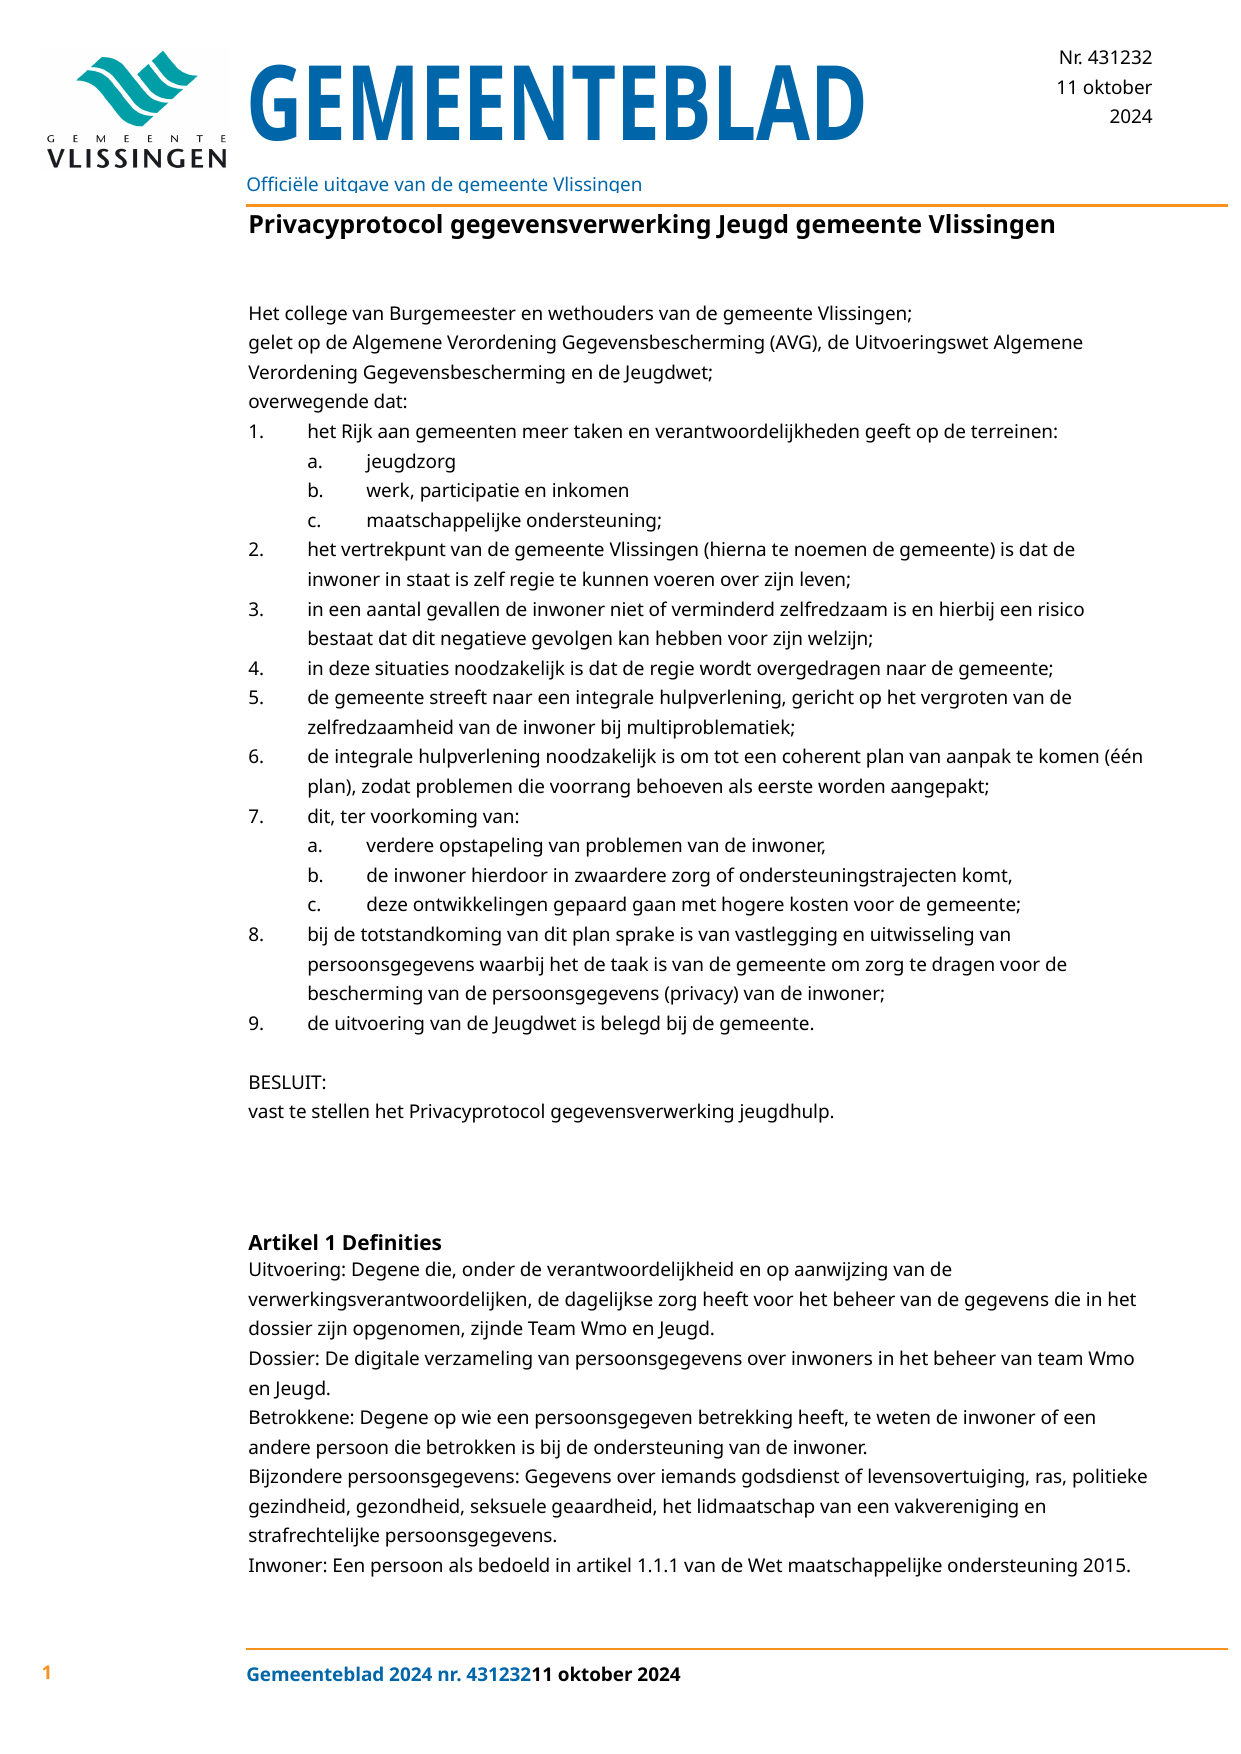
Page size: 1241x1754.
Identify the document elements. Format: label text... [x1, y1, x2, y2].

list maatschappelijke ondersteuning; [307, 507, 1152, 533]
text Bijzondere persoonsgegevens: Gegevens over iemands godsdienst of levensovertuiging, ras, politieke gezindheid, gezondheid, seksuele geaardheid, het lidmaatschap van een vakvereniging en strafrechtelijke persoonsgegevens. [248, 1463, 1152, 1548]
list deze ontwikkelingen gepaard gaan met hogere kosten voor de gemeente; [307, 892, 1152, 917]
text BESLUIT: [248, 1069, 1152, 1095]
list het vertrekpunt van de gemeente Vlissingen (hierna te noemen de gemeente) is dat de inwoner in staat is zelf regie te kunnen voeren over zijn leven; [248, 537, 1152, 592]
picture [41, 47, 231, 172]
text Dossier: De digitale verzameling van persoonsgegevens over inwoners in het beheer van team Wmo en Jeugd. [248, 1345, 1152, 1400]
text overwegende dat: [248, 389, 1152, 414]
list het Rijk aan gemeenten meer taken en verantwoordelijkheden geeft op de terreinen: [248, 418, 1152, 444]
list de integrale hulpverlening noodzakelijk is om tot een coherent plan van aanpak te komen (één plan), zodat problemen die voorrang behoeven als eerste worden aangepakt; [248, 744, 1152, 799]
list dit, ter voorkoming van: [248, 803, 1152, 828]
list jeugdzorg [307, 448, 1152, 473]
text Artikel 1 Deﬁnities [248, 1228, 1152, 1256]
list in een aantal gevallen de inwoner niet of verminderd zelfredzaam is en hierbij een risico bestaat dat dit negatieve gevolgen kan hebben voor zijn welzijn; [248, 596, 1152, 651]
list de gemeente streeft naar een integrale hulpverlening, gericht op het vergroten van de zelfredzaamheid van de inwoner bij multiproblematiek; [248, 684, 1152, 740]
text Inwoner: Een persoon als bedoeld in artikel 1.1.1 van de Wet maatschappelijke ondersteuning 2015. [248, 1552, 1152, 1578]
list bij de totstandkoming van dit plan sprake is van vastlegging en uitwisseling van persoonsgegevens waarbij het de taak is van de gemeente om zorg te dragen voor de bescherming van de persoonsgegevens (privacy) van de inwoner; [248, 921, 1152, 1006]
list de inwoner hierdoor in zwaardere zorg of ondersteuningstrajecten komt, [307, 862, 1152, 888]
text Het college van Burgemeester en wethouders van de gemeente Vlissingen; [248, 300, 1152, 326]
text gelet op de Algemene Verordening Gegevensbescherming (AVG), de Uitvoeringswet Algemene Verordening Gegevensbescherming en de Jeugdwet; [248, 329, 1152, 385]
text Privacyprotocol gegevensverwerking Jeugd gemeente Vlissingen [248, 207, 1152, 241]
list verdere opstapeling van problemen van de inwoner, [307, 832, 1152, 858]
list de uitvoering van de Jeugdwet is belegd bij de gemeente. [248, 1010, 1152, 1036]
list in deze situaties noodzakelijk is dat de regie wordt overgedragen naar de gemeente; [248, 655, 1152, 681]
text Uitvoering: Degene die, onder de verantwoordelijkheid en op aanwijzing van de verwerkingsverantwoordelijken, de dagelijkse zorg heeft voor het beheer van de gegevens die in het dossier zijn opgenomen, zijnde Team Wmo en Jeugd. [248, 1256, 1152, 1341]
text Betrokkene: Degene op wie een persoonsgegeven betrekking heeft, te weten de inwoner of een andere persoon die betrokken is bij de ondersteuning van de inwoner. [248, 1404, 1152, 1459]
list werk, participatie en inkomen [307, 477, 1152, 503]
text vast te stellen het Privacyprotocol gegevensverwerking jeugdhulp. [248, 1099, 1152, 1124]
